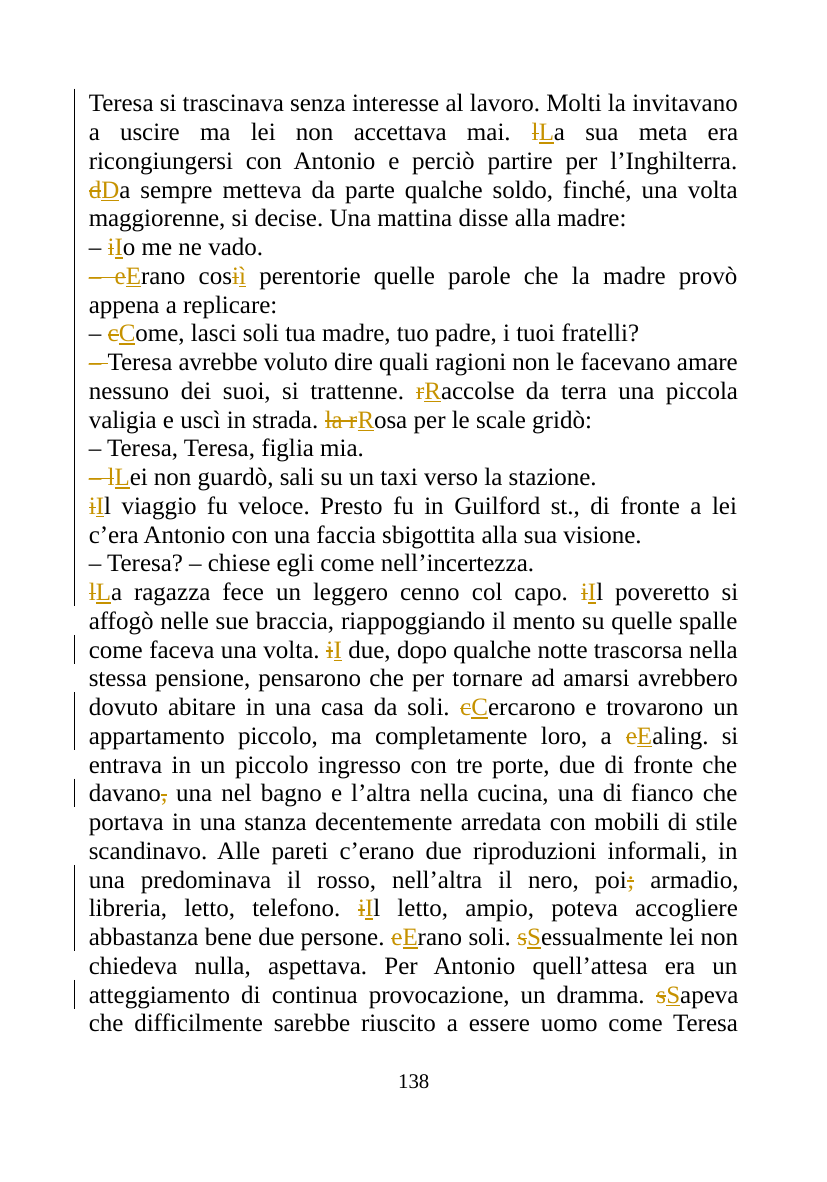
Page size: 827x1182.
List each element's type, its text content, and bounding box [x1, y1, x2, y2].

list Il viaggio fu veloce. Presto fu in Guilford st., di fronte a lei c’era Antonio con una faccia sbigottita alla sua visione. [88, 491, 738, 548]
list – Teresa, Teresa, figlia mia. [88, 433, 738, 462]
list Teresa si trascinava senza interesse al lavoro. Molti la invitavano a uscire ma lei non accettava mai. La sua meta era ricongiungersi con Antonio e perciò partire per l’Inghilterra. Da sempre metteva da parte qualche soldo, finché, una volta maggiorenne, si decise. Una mattina disse alla madre: [88, 88, 738, 232]
list – Come, lasci soli tua madre, tuo padre, i tuoi fratelli? [88, 318, 738, 347]
list Lei non guardò, sali su un taxi verso la stazione. [88, 462, 738, 491]
list Teresa avrebbe voluto dire quali ragioni non le facevano amare nessuno dei suoi, si trattenne. Raccolse da terra una piccola valigia e uscì in strada. Rosa per le scale gridò: [88, 347, 738, 433]
list Erano così perentorie quelle parole che la madre provò appena a replicare: [88, 261, 738, 318]
list – Io me ne vado. [88, 232, 738, 261]
list La ragazza fece un leggero cenno col capo. Il poveretto si affogò nelle sue braccia, riappoggiando il mento su quelle spalle come faceva una volta. I due, dopo qualche notte trascorsa nella stessa pensione, pensarono che per tornare ad amarsi avrebbero dovuto abitare in una casa da soli. Cercarono e trovarono un appartamento piccolo, ma completamente loro, a Ealing. si entrava in un piccolo ingresso con tre porte, due di fronte che davano una nel bagno e l’altra nella cucina, una di fianco che portava in una stanza decentemente arredata con mobili di stile scandinavo. Alle pareti c’erano due riproduzioni informali, in una predominava il rosso, nell’altra il nero, poi armadio, libreria, letto, telefono. Il letto, ampio, poteva accogliere abbastanza bene due persone. Erano soli. Sessualmente lei non chiedeva nulla, aspettava. Per Antonio quell’attesa era un atteggiamento di continua provocazione, un dramma. Sapeva che difficilmente sarebbe riuscito a essere uomo come Teresa [88, 577, 738, 1037]
list – Teresa? – chiese egli come nell’incertezza. [88, 548, 738, 577]
